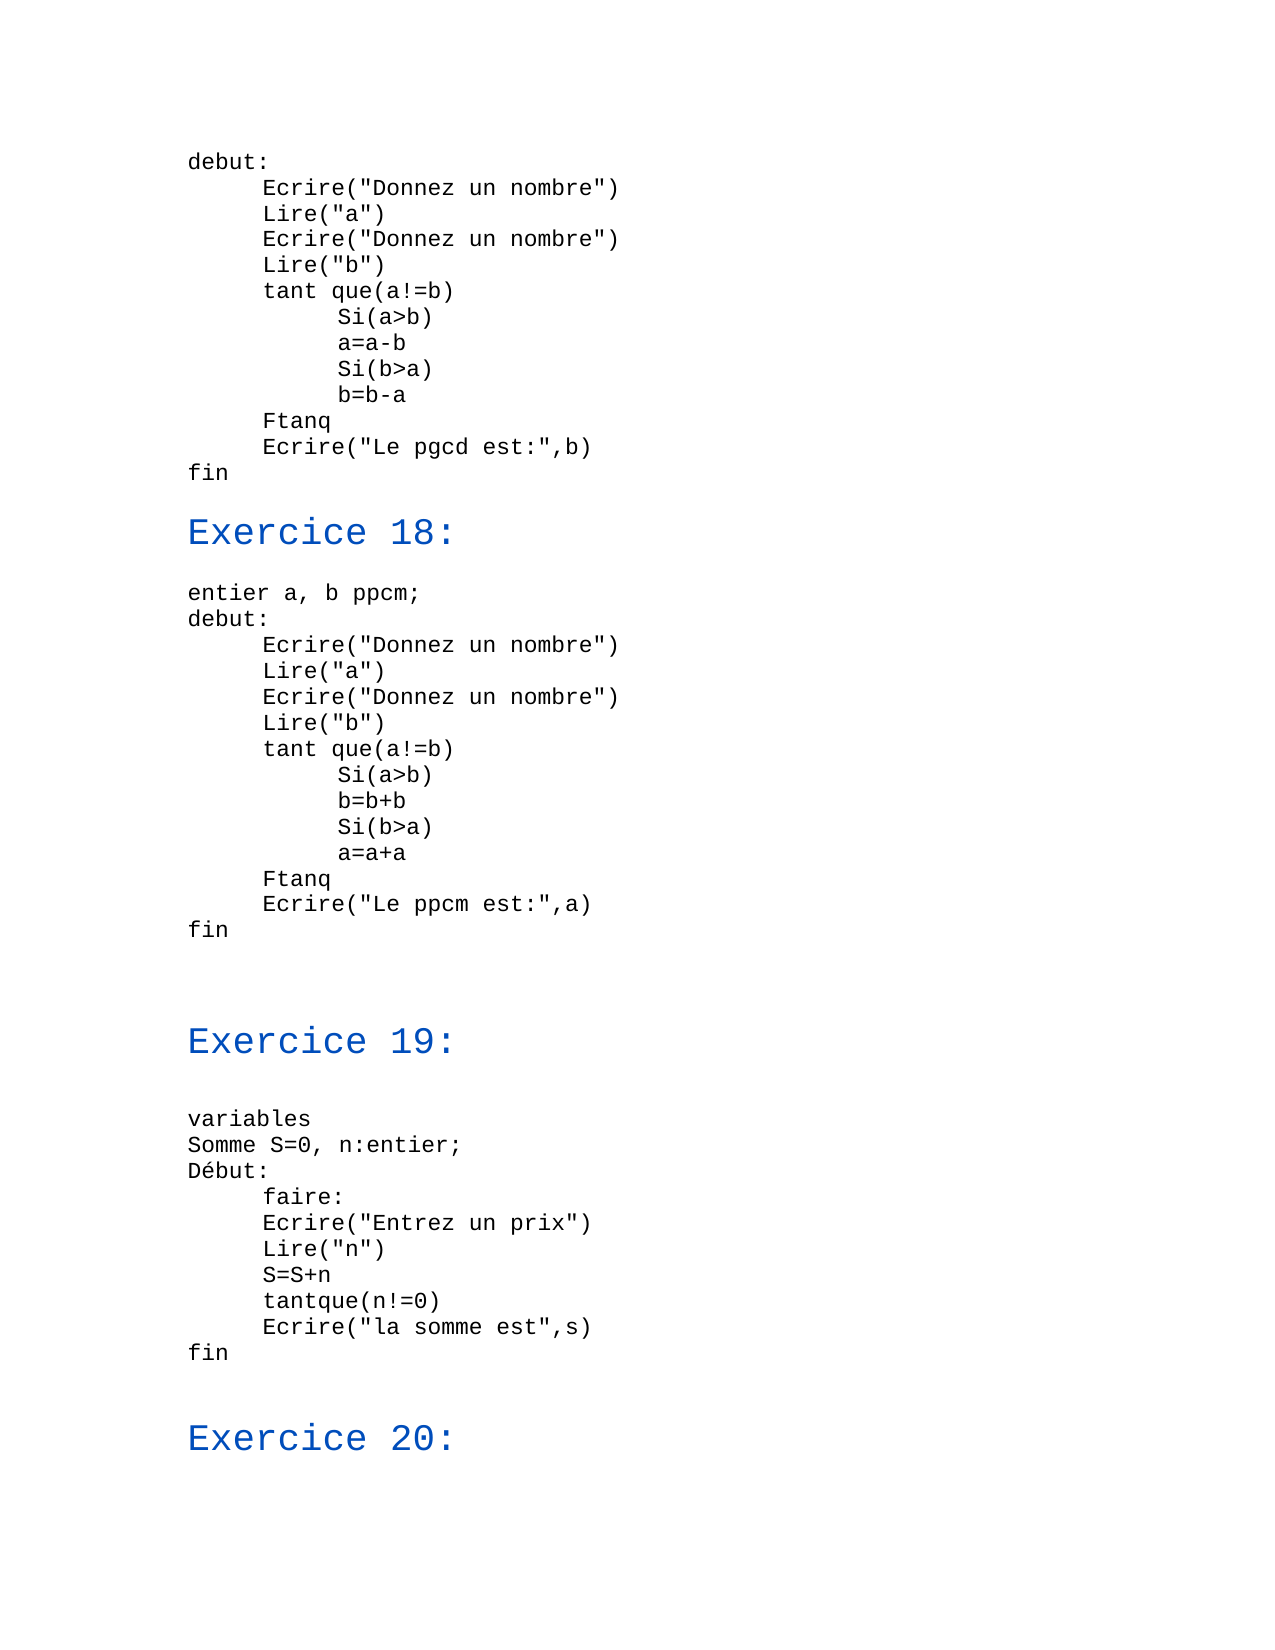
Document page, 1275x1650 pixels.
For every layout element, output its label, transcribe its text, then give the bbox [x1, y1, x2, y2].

text Début: [187, 1159, 1087, 1185]
text Ecrire("Donnez un nombre") [187, 228, 1087, 254]
text Ecrire("Donnez un nombre") [187, 176, 1087, 202]
text fin [187, 1341, 1087, 1367]
text Lire("n") [187, 1237, 1087, 1263]
text Lire("a") [187, 659, 1087, 685]
text Ftanq [187, 867, 1087, 893]
text Si(b>a) [187, 357, 1087, 383]
text Exercice 18: [187, 513, 1087, 556]
text tant que(a!=b) [187, 280, 1087, 306]
text Si(a>b) [187, 763, 1087, 789]
text variables [187, 1107, 1087, 1133]
text Si(a>b) [187, 306, 1087, 332]
text b=b-a [187, 383, 1087, 409]
text b=b+b [187, 789, 1087, 815]
text Ecrire("Le pgcd est:",b) [187, 435, 1087, 461]
text fin [187, 919, 1087, 945]
text debut: [187, 607, 1087, 633]
text Ecrire("Donnez un nombre") [187, 633, 1087, 659]
text Si(b>a) [187, 815, 1087, 841]
text Lire("a") [187, 202, 1087, 228]
text debut: [187, 150, 1087, 176]
text Lire("b") [187, 711, 1087, 737]
text S=S+n [187, 1263, 1087, 1289]
text a=a+a [187, 841, 1087, 867]
text Exercice 20: [187, 1419, 1087, 1461]
text Ftanq [187, 409, 1087, 435]
text entier a, b ppcm; [187, 582, 1087, 607]
text Lire("b") [187, 254, 1087, 280]
text Somme S=0, n:entier; [187, 1133, 1087, 1159]
text Ecrire("Donnez un nombre") [187, 685, 1087, 711]
text tantque(n!=0) [187, 1289, 1087, 1315]
text Ecrire("la somme est",s) [187, 1315, 1087, 1341]
text a=a-b [187, 332, 1087, 357]
text Ecrire("Entrez un prix") [187, 1211, 1087, 1237]
text Exercice 19: [187, 1022, 1087, 1065]
text faire: [187, 1185, 1087, 1211]
text tant que(a!=b) [187, 737, 1087, 763]
text Ecrire("Le ppcm est:",a) [187, 893, 1087, 919]
text fin [187, 461, 1087, 487]
